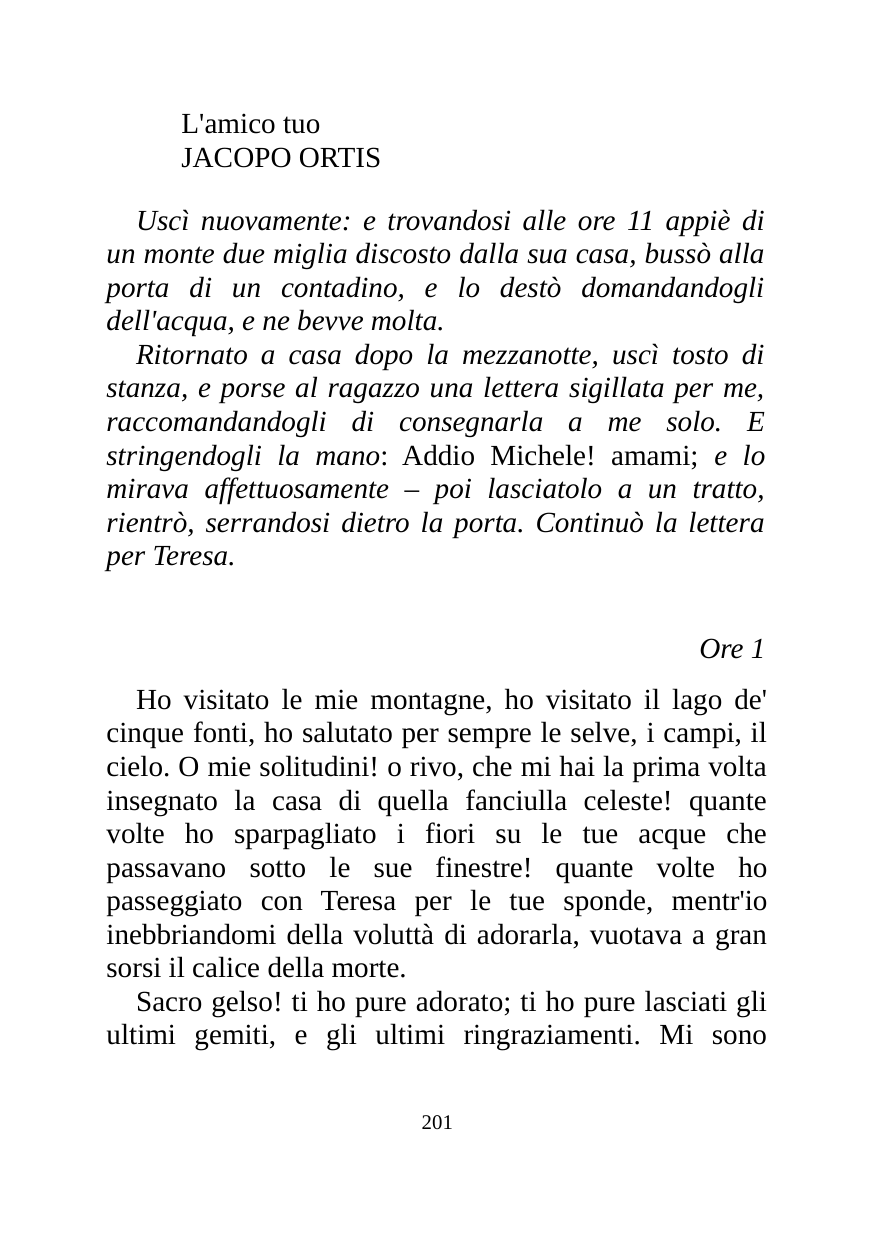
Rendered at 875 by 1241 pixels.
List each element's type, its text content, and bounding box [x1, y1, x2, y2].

text L'amico tuo [106, 106, 768, 140]
text Sacro gelso! ti ho pure adorato; ti ho pure lasciati gli ultimi gemiti, e gli ultimi ringraziamenti. Mi sono [106, 984, 768, 1051]
text Ore 1 [106, 631, 768, 664]
text JACOPO ORTIS [106, 140, 768, 173]
text Uscì nuovamente: e trovandosi alle ore 11 appiè di un monte due miglia discosto dalla sua casa, bussò alla porta di un contadino, e lo destò domandandogli dell'acqua, e ne bevve molta. [106, 203, 768, 337]
text Ritornato a casa dopo la mezzanotte, uscì tosto di stanza, e porse al ragazzo una lettera sigillata per me, raccomandandogli di consegnarla a me solo. E stringendogli la mano: Addio Michele! amami; e lo mirava affettuosamente – poi lasciatolo a un tratto, rientrò, serrandosi dietro la porta. Continuò la lettera per Teresa. [106, 337, 768, 572]
text Ho visitato le mie montagne, ho visitato il lago de' cinque fonti, ho salutato per sempre le selve, i campi, il cielo. O mie solitudini! o rivo, che mi hai la prima volta insegnato la casa di quella fanciulla celeste! quante volte ho sparpagliato i fiori su le tue acque che passavano sotto le sue finestre! quante volte ho passeggiato con Teresa per le tue sponde, mentr'io inebbriandomi della voluttà di adorarla, vuotava a gran sorsi il calice della morte. [106, 682, 768, 984]
